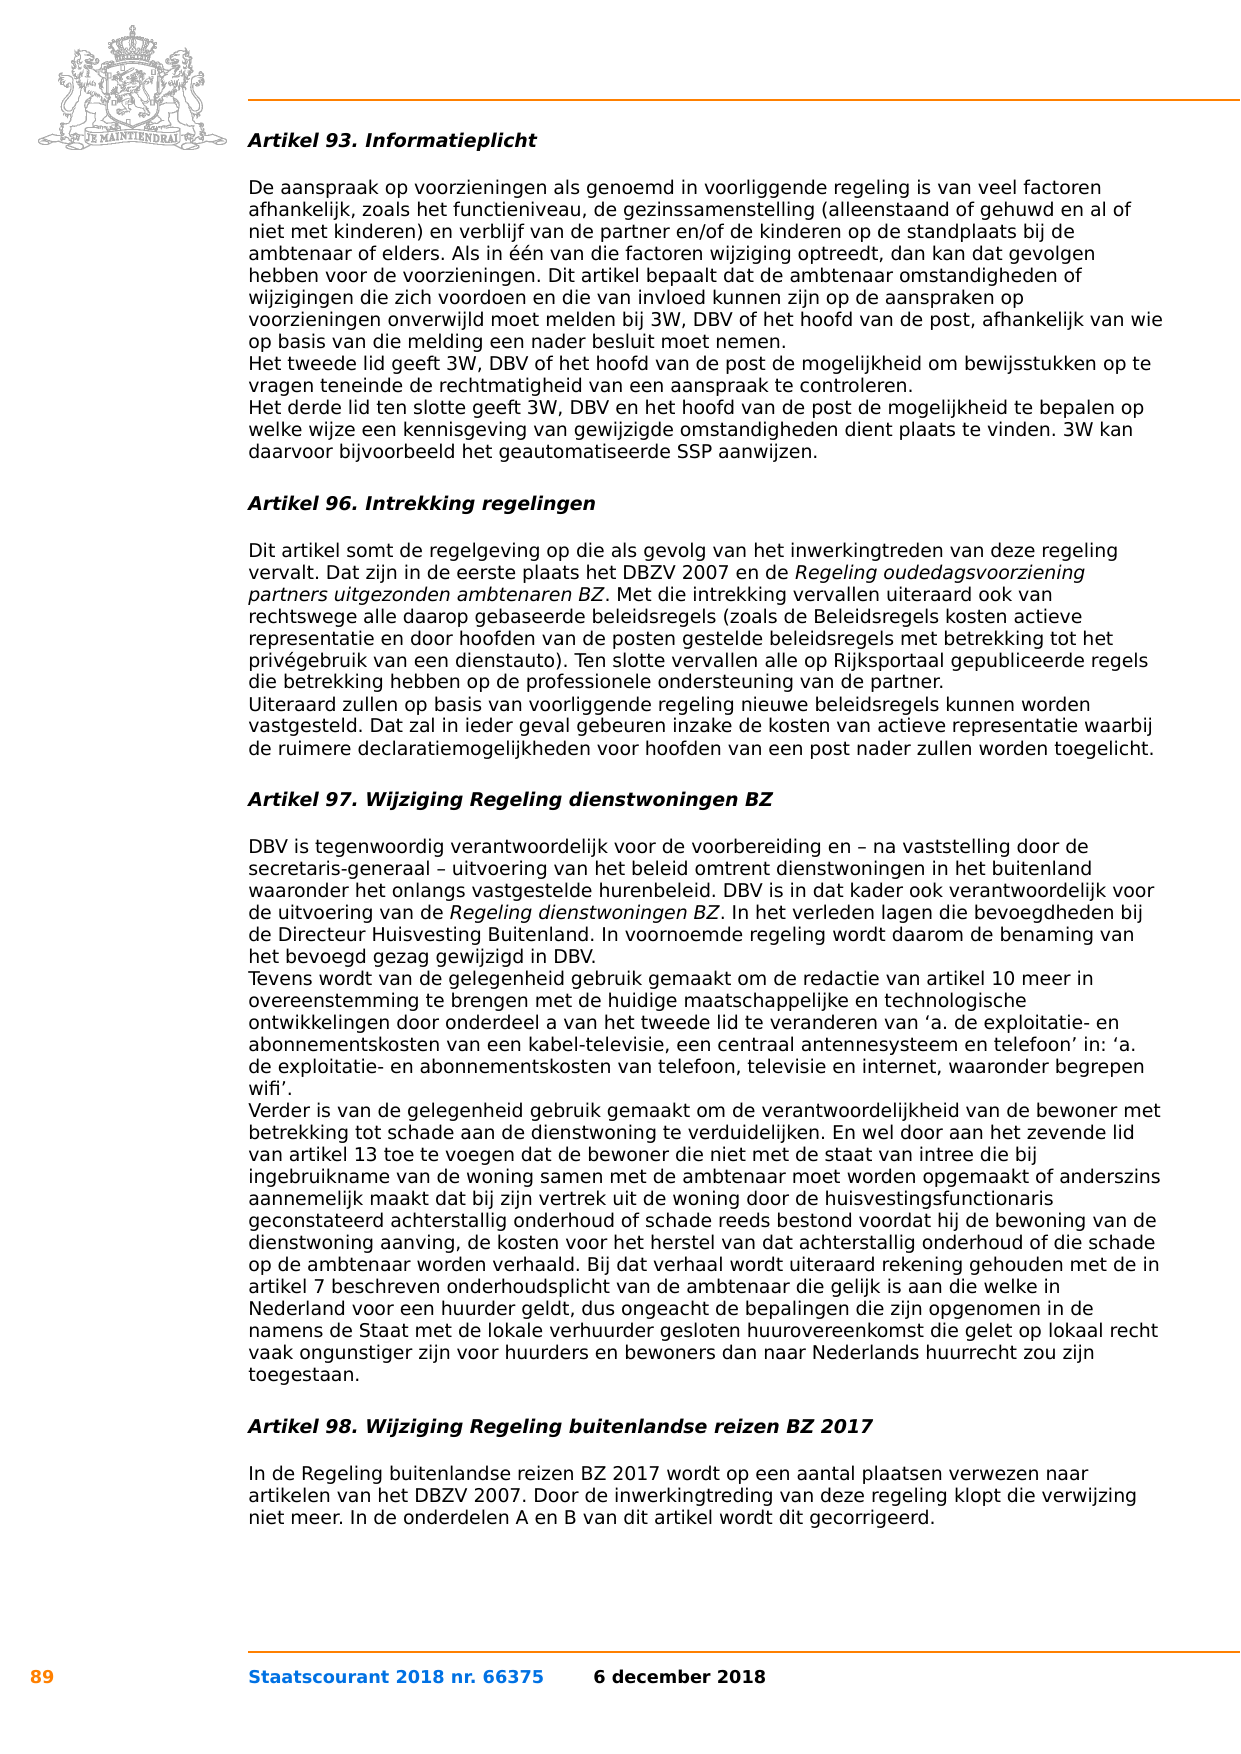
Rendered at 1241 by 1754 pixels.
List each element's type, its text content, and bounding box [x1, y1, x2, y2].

subtitle Artikel 93. Informatieplicht [248, 130, 1163, 152]
text Uiteraard zullen op basis van voorliggende regeling nieuwe beleidsregels kunnen worden vastgesteld. Dat zal in ieder geval gebeuren inzake de kosten van actieve representatie waarbij de ruimere declaratiemogelijkheden voor hoofden van een post nader zullen worden toegelicht. [248, 693, 1163, 759]
subtitle Artikel 98. Wijziging Regeling buitenlandse reizen BZ 2017 [248, 1416, 1163, 1438]
text In de Regeling buitenlandse reizen BZ 2017 wordt op een aantal plaatsen verwezen naar artikelen van het DBZV 2007. Door de inwerkingtreding van deze regeling klopt die verwijzing niet meer. In de onderdelen A en B van dit artikel wordt dit gecorrigeerd. [248, 1463, 1163, 1529]
text De aanspraak op voorzieningen als genoemd in voorliggende regeling is van veel factoren afhankelijk, zoals het functieniveau, de gezinssamenstelling (alleenstaand of gehuwd en al of niet met kinderen) en verblijf van de partner en/of de kinderen op de standplaats bij de ambtenaar of elders. Als in één van die factoren wijziging optreedt, dan kan dat gevolgen hebben voor de voorzieningen. Dit artikel bepaalt dat de ambtenaar omstandigheden of wijzigingen die zich voordoen en die van invloed kunnen zijn op de aanspraken op voorzieningen onverwijld moet melden bij 3W, DBV of het hoofd van de post, afhankelijk van wie op basis van die melding een nader besluit moet nemen. [248, 177, 1163, 353]
subtitle Artikel 97. Wijziging Regeling dienstwoningen BZ [248, 789, 1163, 811]
text DBV is tegenwoordig verantwoordelijk voor de voorbereiding en – na vaststelling door de secretaris-generaal – uitvoering van het beleid omtrent dienstwoningen in het buitenland waaronder het onlangs vastgestelde hurenbeleid. DBV is in dat kader ook verantwoordelijk voor de uitvoering van de Regeling dienstwoningen BZ. In het verleden lagen die bevoegdheden bij de Directeur Huisvesting Buitenland. In voornoemde regeling wordt daarom de benaming van het bevoegd gezag gewijzigd in DBV. [248, 836, 1163, 968]
text Het tweede lid geeft 3W, DBV of het hoofd van de post de mogelijkheid om bewijsstukken op te vragen teneinde de rechtmatigheid van een aanspraak te controleren. [248, 353, 1163, 397]
text Dit artikel somt de regelgeving op die als gevolg van het inwerkingtreden van deze regeling vervalt. Dat zijn in de eerste plaats het DBZV 2007 en de Regeling oudedagsvoorziening partners uitgezonden ambtenaren BZ. Met die intrekking vervallen uiteraard ook van rechtswege alle daarop gebaseerde beleidsregels (zoals de Beleidsregels kosten actieve representatie en door hoofden van de posten gestelde beleidsregels met betrekking tot het privégebruik van een dienstauto). Ten slotte vervallen alle op Rijksportaal gepubliceerde regels die betrekking hebben op de professionele ondersteuning van de partner. [248, 539, 1163, 693]
picture [38, 25, 227, 150]
text Het derde lid ten slotte geeft 3W, DBV en het hoofd van de post de mogelijkheid te bepalen op welke wijze een kennisgeving van gewijzigde omstandigheden dient plaats te vinden. 3W kan daarvoor bijvoorbeeld het geautomatiseerde SSP aanwijzen. [248, 397, 1163, 463]
subtitle Artikel 96. Intrekking regelingen [248, 493, 1163, 514]
text Verder is van de gelegenheid gebruik gemaakt om de verantwoordelijkheid van de bewoner met betrekking tot schade aan de dienstwoning te verduidelijken. En wel door aan het zevende lid van artikel 13 toe te voegen dat de bewoner die niet met de staat van intree die bij ingebruikname van de woning samen met de ambtenaar moet worden opgemaakt of anderszins aannemelijk maakt dat bij zijn vertrek uit de woning door de huisvestingsfunctionaris geconstateerd achterstallig onderhoud of schade reeds bestond voordat hij de bewoning van de dienstwoning aanving, de kosten voor het herstel van dat achterstallig onderhoud of die schade op de ambtenaar worden verhaald. Bij dat verhaal wordt uiteraard rekening gehouden met de in artikel 7 beschreven onderhoudsplicht van de ambtenaar die gelijk is aan die welke in Nederland voor een huurder geldt, dus ongeacht de bepalingen die zijn opgenomen in de namens de Staat met de lokale verhuurder gesloten huurovereenkomst die gelet op lokaal recht vaak ongunstiger zijn voor huurders en bewoners dan naar Nederlands huurrecht zou zijn toegestaan. [248, 1100, 1163, 1386]
text Tevens wordt van de gelegenheid gebruik gemaakt om de redactie van artikel 10 meer in overeenstemming te brengen met de huidige maatschappelijke en technologische ontwikkelingen door onderdeel a van het tweede lid te veranderen van ‘a. de exploitatie- en abonnementskosten van een kabel-televisie, een centraal antennesysteem en telefoon’ in: ‘a. de exploitatie- en abonnementskosten van telefoon, televisie en internet, waaronder begrepen wifi’. [248, 968, 1163, 1100]
